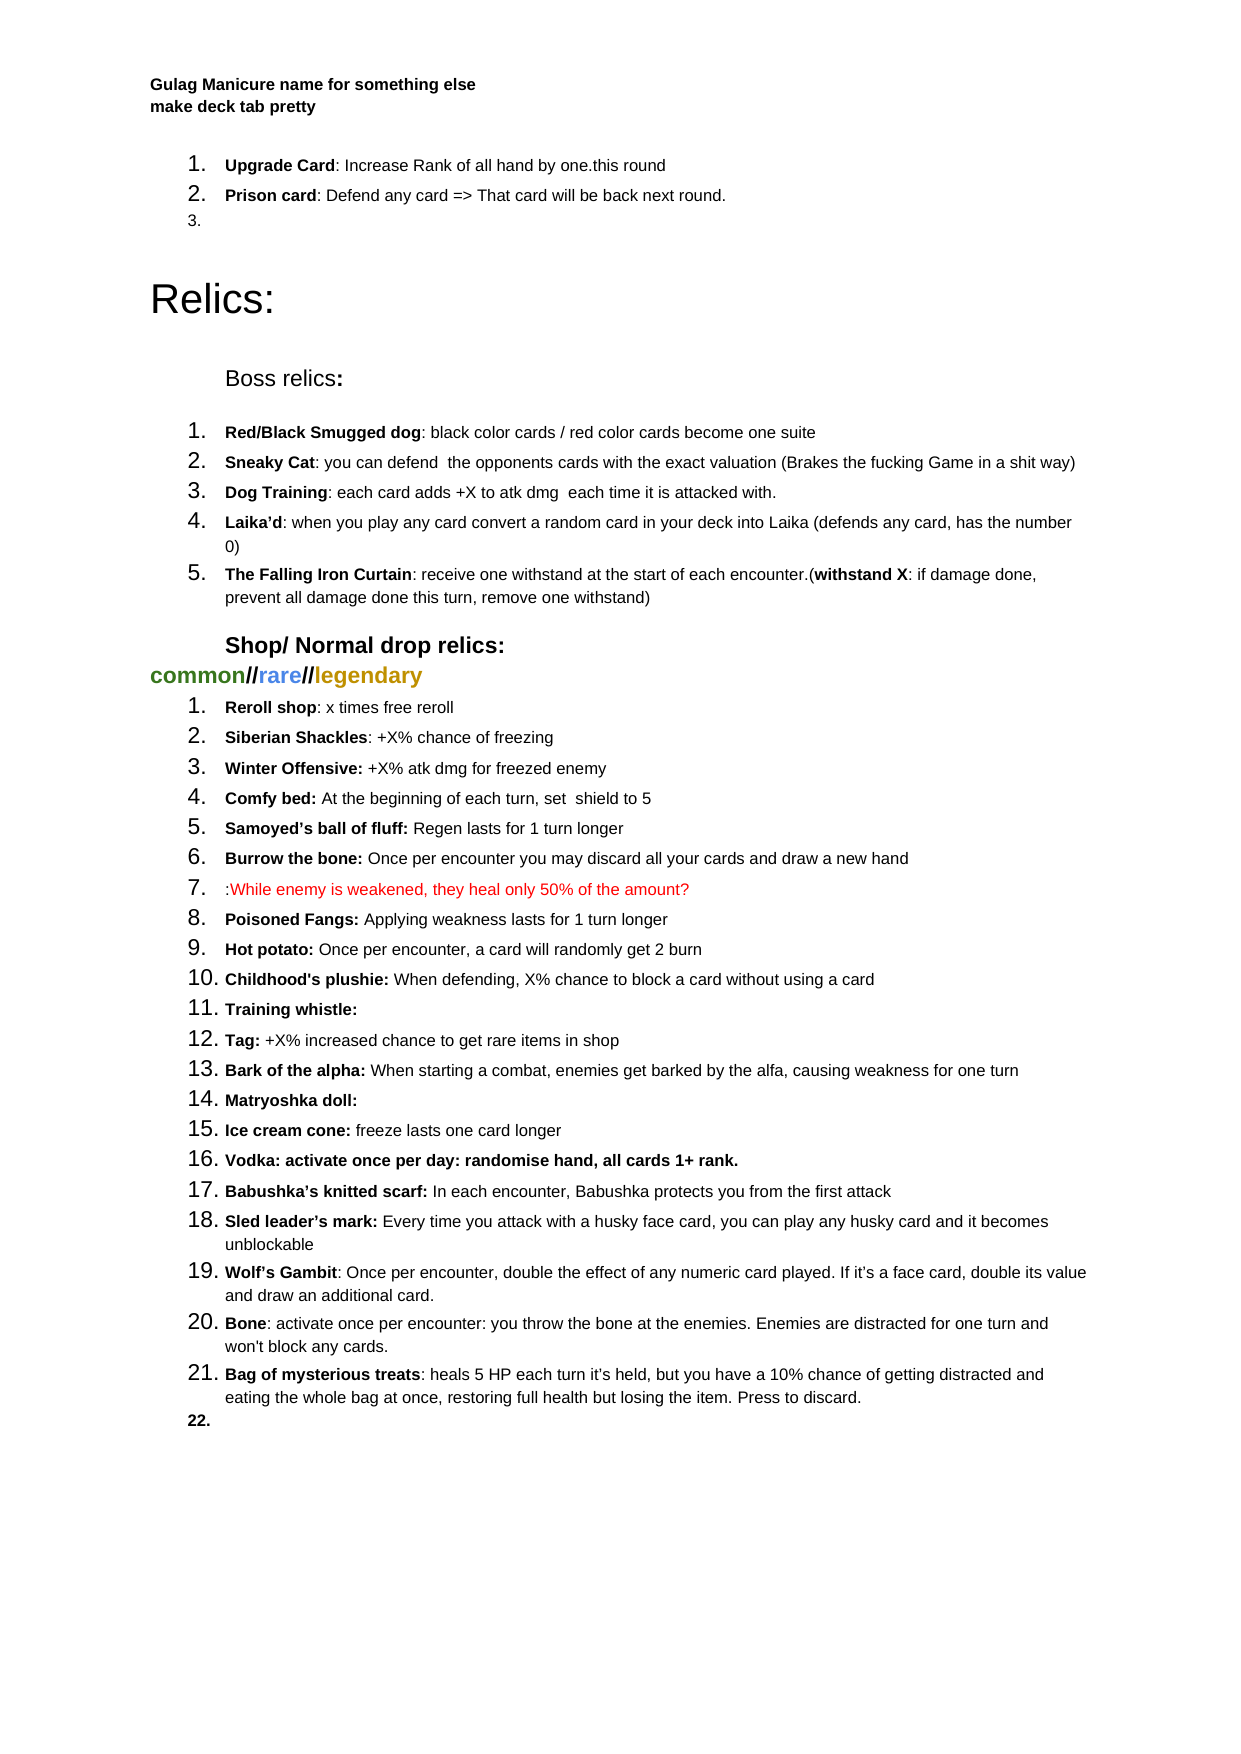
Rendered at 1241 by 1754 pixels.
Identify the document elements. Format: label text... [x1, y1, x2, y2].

list Hot potato: Once per encounter, a card will randomly get 2 burn [187, 934, 1090, 960]
list Dog Training: each card adds +X to atk dmg each time it is attacked with. [187, 477, 1090, 504]
list Sneaky Cat: you can defend the opponents cards with the exact valuation (Brakes the fucking Game in a shit way) [187, 447, 1090, 473]
text Shop/ Normal drop relics: [150, 632, 1090, 658]
text common//rare//legendary [150, 662, 1090, 688]
list Matryoshka doll: [187, 1085, 1090, 1111]
list Comfy bed: At the beginning of each turn, set shield to 5 [187, 783, 1090, 809]
list :While enemy is weakened, they heal only 50% of the amount? [187, 873, 1090, 900]
list Reroll shop: x times free reroll [187, 692, 1090, 718]
list Ice cream cone: freeze lasts one card longer [187, 1115, 1090, 1141]
list Upgrade Card: Increase Rank of all hand by one.this round [187, 150, 1090, 176]
list Vodka: activate once per day: randomise hand, all cards 1+ rank. [187, 1145, 1090, 1172]
list Laika’d: when you play any card convert a random card in your deck into Laika (defends any card, has the number 0) [187, 507, 1090, 556]
list Bark of the alpha: When starting a combat, enemies get barked by the alfa, causing weakness for one turn [187, 1055, 1090, 1081]
list Burrow the bone: Once per encounter you may discard all your cards and draw a new hand [187, 843, 1090, 869]
list Bone: activate once per encounter: you throw the bone at the enemies. Enemies are distracted for one turn and won't block any cards. [187, 1308, 1090, 1356]
list Prison card: Defend any card => That card will be back next round. [187, 180, 1090, 207]
list Samoyed’s ball of fluff: Regen lasts for 1 turn longer [187, 813, 1090, 839]
list Winter Offensive: +X% atk dmg for freezed enemy [187, 753, 1090, 779]
list Poisoned Fangs: Applying weakness lasts for 1 turn longer [187, 904, 1090, 930]
list Siberian Shackles: +X% chance of freezing [187, 722, 1090, 749]
list Bag of mysterious treats: heals 5 HP each turn it’s held, but you have a 10% chance of getting distracted and eating the whole bag at once, restoring full health but losing the item. Press to discard. [187, 1359, 1090, 1407]
list Babushka’s knitted scarf: In each encounter, Babushka protects you from the first attack [187, 1176, 1090, 1202]
list Childhood's plushie: When defending, X% chance to block a card without using a card [187, 964, 1090, 990]
list Training whistle: [187, 994, 1090, 1021]
list Sled leader’s mark: Every time you attack with a husky face card, you can play any husky card and it becomes unblockable [187, 1206, 1090, 1254]
subtitle Relics: [150, 274, 1090, 322]
list Red/Black Smugged dog: black color cards / red color cards become one suite [187, 417, 1090, 443]
list The Falling Iron Curtain: receive one withstand at the start of each encounter.(withstand X: if damage done, prevent all damage done this turn, remove one withstand) [187, 559, 1090, 607]
text Boss relics: [150, 334, 1090, 391]
list Tag: +X% increased chance to get rare items in shop [187, 1024, 1090, 1051]
list Wolf’s Gambit: Once per encounter, double the effect of any numeric card played. If it’s a face card, double its value and draw an additional card. [187, 1257, 1090, 1305]
